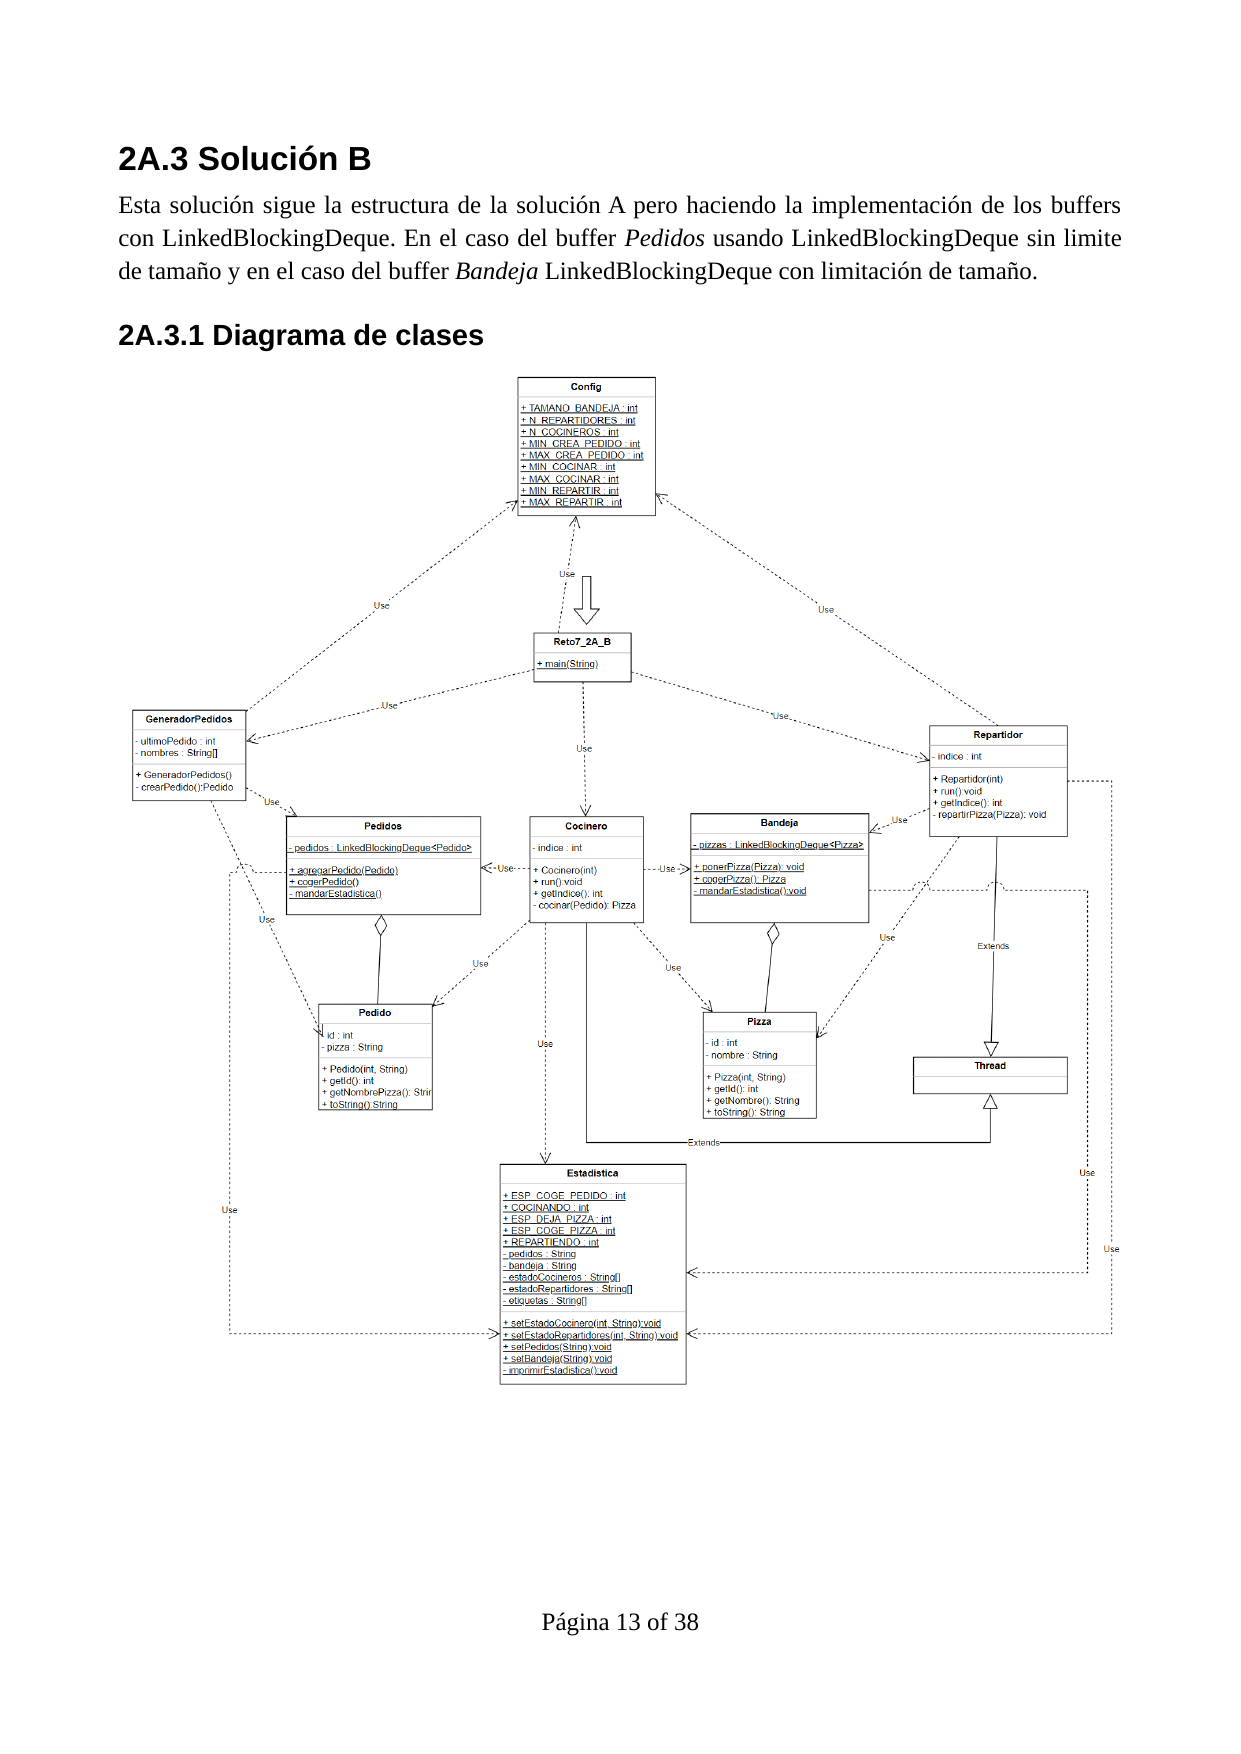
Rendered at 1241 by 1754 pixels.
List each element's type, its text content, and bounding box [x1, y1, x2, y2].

picture [121, 375, 1125, 1393]
subtitle 2A.3.1 Diagrama de clases [118, 318, 1122, 352]
text Esta solución sigue la estructura de la solución A pero haciendo la implementación de los buffers con LinkedBlockingDeque. En el caso del buffer Pedidos usando LinkedBlockingDeque sin limite de tamaño y en el caso del buffer Bandeja LinkedBlockingDeque con limitación de tamaño. [118, 190, 1122, 285]
subtitle 2A.3 Solución B [118, 139, 1122, 177]
